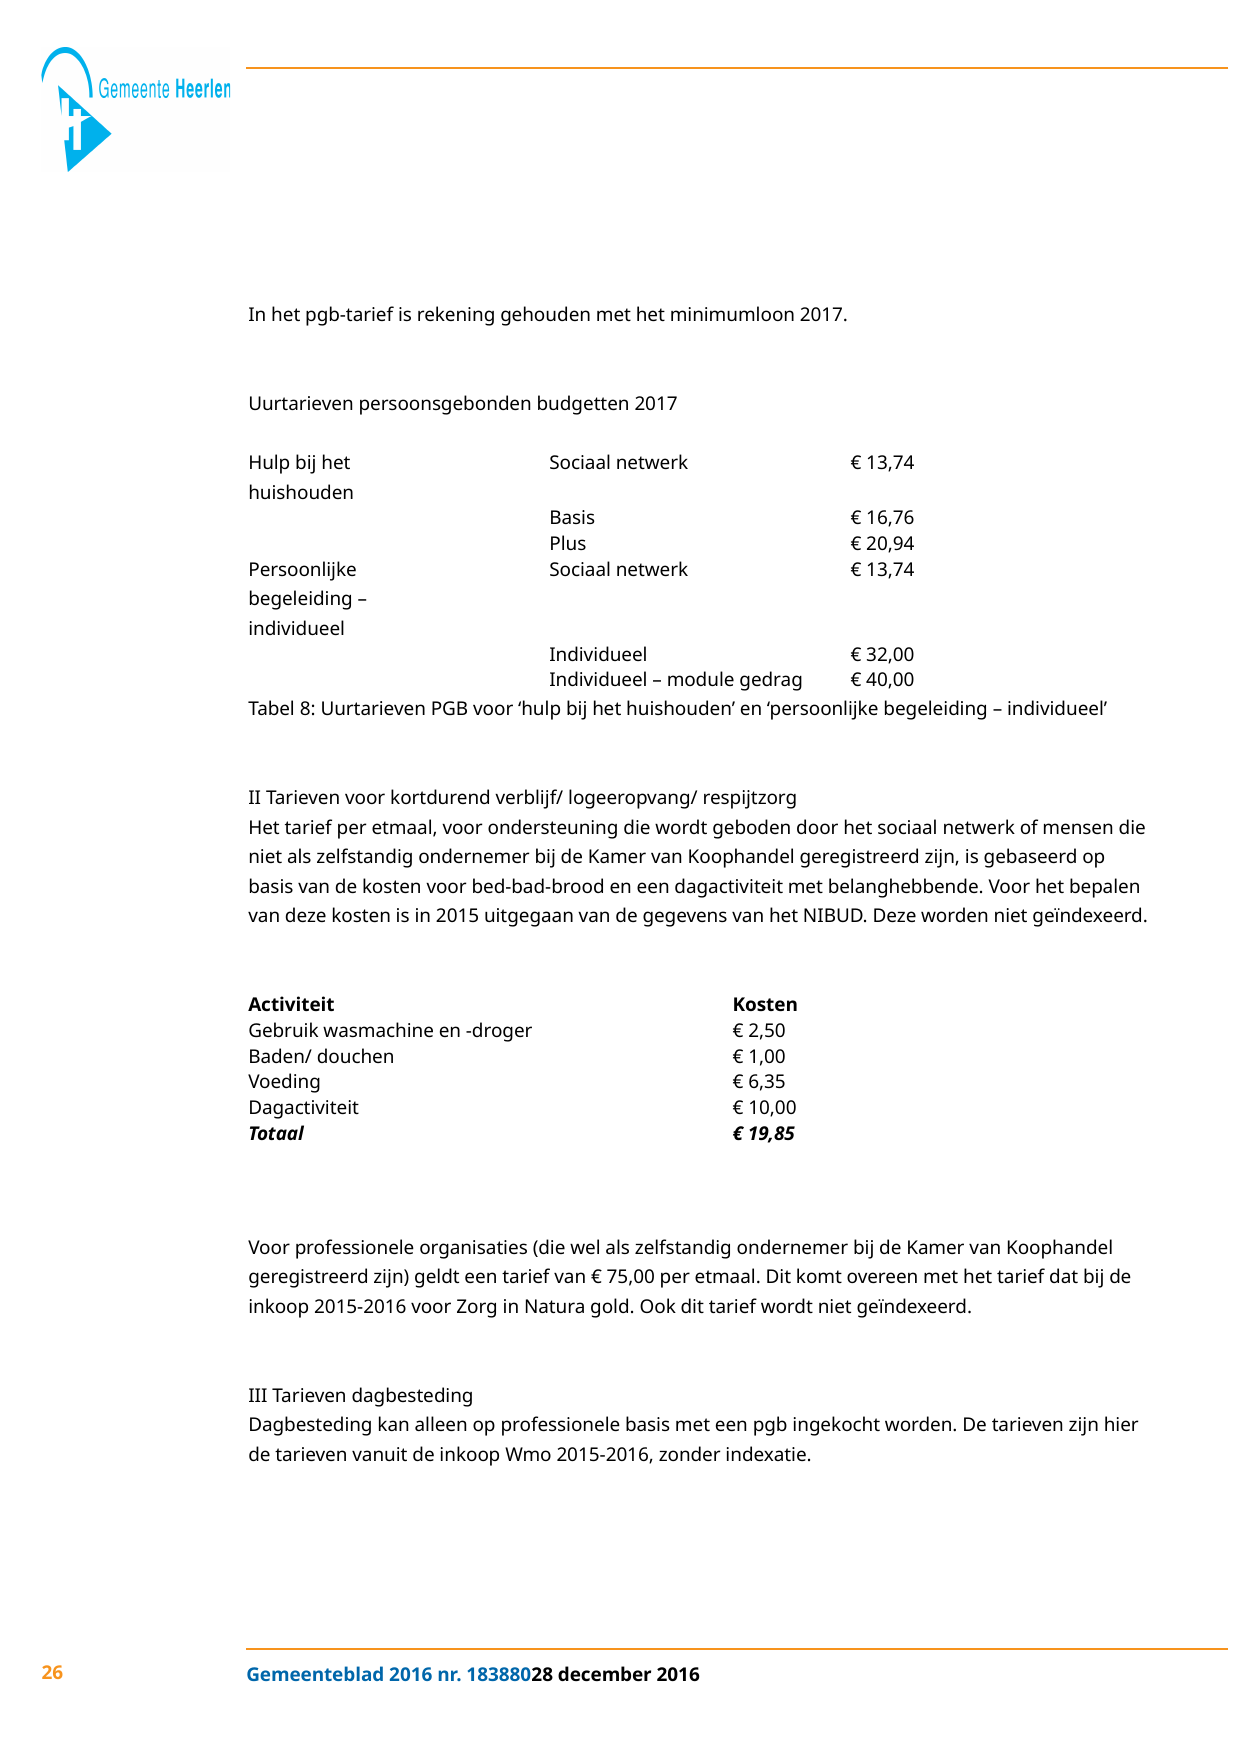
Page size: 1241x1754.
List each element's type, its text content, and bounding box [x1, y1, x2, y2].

table_header Sociaal netwerk [549, 449, 850, 504]
table_cell Persoonlijke begeleiding – individueel [248, 556, 549, 641]
table_cell Sociaal netwerk [549, 556, 850, 641]
table_cell [248, 667, 549, 692]
table_cell Voeding [248, 1069, 732, 1094]
table_cell [248, 1146, 732, 1172]
table_cell Basis [549, 505, 850, 530]
table_cell Baden/ douchen [248, 1043, 732, 1069]
table_cell Dagactiviteit [248, 1095, 732, 1120]
table_cell Gebruik wasmachine en -droger [248, 1017, 732, 1043]
text Dagbesteding kan alleen op professionele basis met een pgb ingekocht worden. De tarieven zijn hier de tarieven vanuit de inkoop Wmo 2015-2016, zonder indexatie. [248, 1412, 1152, 1467]
text Tabel 8: Uurtarieven PGB voor ‘hulp bij het huishouden’ en ‘persoonlijke begeleiding – individueel’ [248, 696, 1152, 721]
table_cell [700, 95, 850, 121]
table_cell Totaal [248, 1120, 732, 1146]
table_cell € 40,00 [850, 667, 1152, 692]
table_cell € 20,94 [850, 530, 1152, 556]
table_header € 13,74 [850, 449, 1152, 504]
table_cell Plus [549, 530, 850, 556]
table_header Activiteit [248, 992, 732, 1017]
table_cell [248, 641, 549, 667]
table_cell € 19,85 [733, 1120, 1152, 1146]
table_cell [248, 530, 549, 556]
table_cell € 1,00 [733, 1043, 1152, 1069]
picture [41, 47, 231, 172]
table_header Kosten [733, 992, 1152, 1017]
text Uurtarieven persoonsgebonden budgetten 2017 [248, 390, 1152, 416]
table_cell [399, 95, 549, 121]
text III Tarieven dagbesteding [248, 1382, 1152, 1408]
table_cell Individueel [549, 641, 850, 667]
table_cell [1001, 95, 1152, 121]
table_cell [850, 95, 1001, 121]
table_cell [248, 505, 549, 530]
table_cell € 13,74 [850, 556, 1152, 641]
table_cell Individueel – module gedrag [549, 667, 850, 692]
table_cell [248, 95, 398, 121]
table_cell [733, 1146, 1152, 1172]
table_cell € 6,35 [733, 1069, 1152, 1094]
table_header Hulp bij het huishouden [248, 449, 549, 504]
text In het pgb-tarief is rekening gehouden met het minimumloon 2017. [248, 301, 1152, 327]
table_cell [549, 95, 700, 121]
text Het tarief per etmaal, voor ondersteuning die wordt geboden door het sociaal netwerk of mensen die niet als zelfstandig ondernemer bij de Kamer van Koophandel geregistreerd zijn, is gebaseerd op basis van de kosten voor bed-bad-brood en een dagactiviteit met belanghebbende. Voor het bepalen van deze kosten is in 2015 uitgegaan van de gegevens van het NIBUD. Deze worden niet geïndexeerd. [248, 814, 1152, 928]
table_cell € 2,50 [733, 1017, 1152, 1043]
table_cell € 32,00 [850, 641, 1152, 667]
table_cell € 16,76 [850, 505, 1152, 530]
text II Tarieven voor kortdurend verblijf/ logeeropvang/ respijtzorg [248, 784, 1152, 810]
picture [41, 47, 58, 70]
table_cell € 10,00 [733, 1095, 1152, 1120]
text Voor professionele organisaties (die wel als zelfstandig ondernemer bij de Kamer van Koophandel geregistreerd zijn) geldt een tarief van € 75,00 per etmaal. Dit komt overeen met het tarief dat bij de inkoop 2015-2016 voor Zorg in Natura gold. Ook dit tarief wordt niet geïndexeerd. [248, 1234, 1152, 1319]
